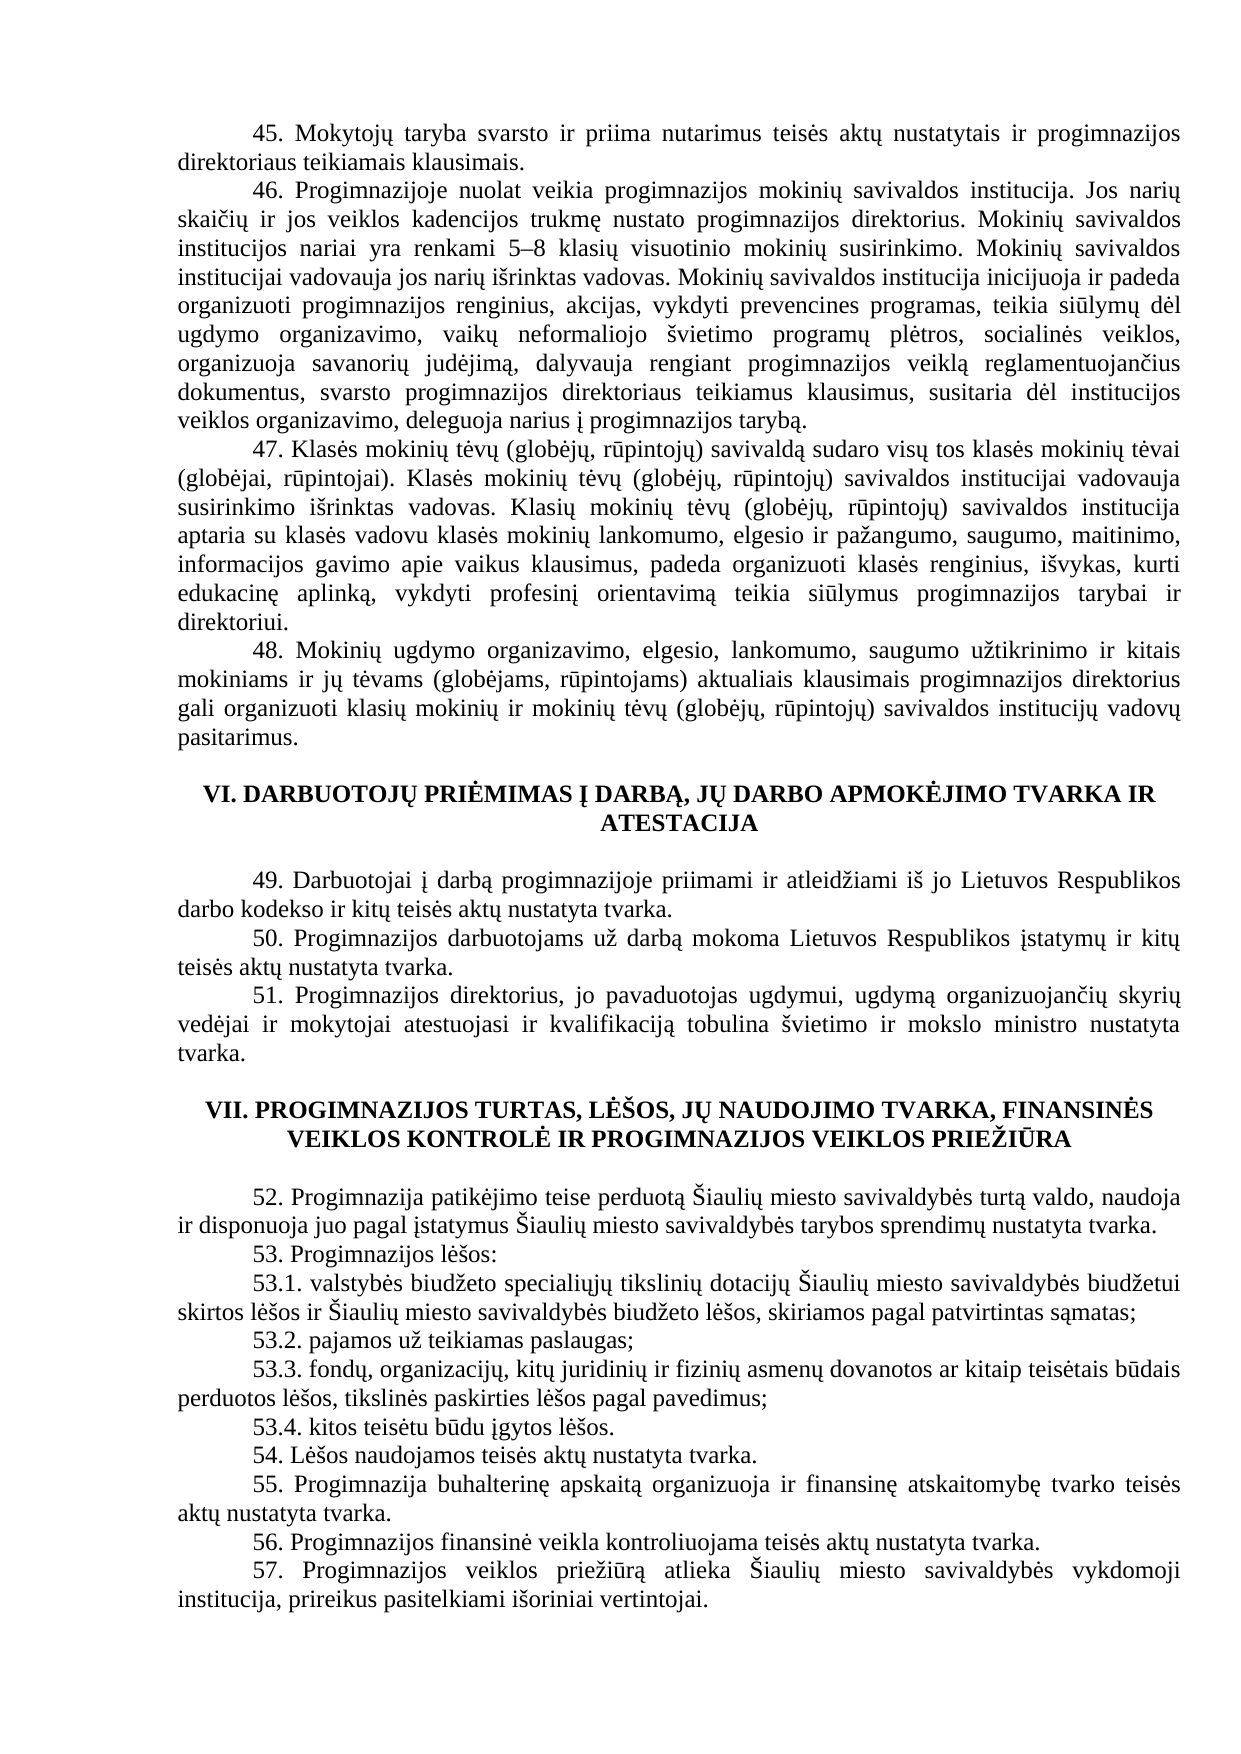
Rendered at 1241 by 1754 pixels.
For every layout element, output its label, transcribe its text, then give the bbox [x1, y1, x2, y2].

text 53.4. kitos teisėtu būdu įgytos lėšos. [177, 1412, 1181, 1441]
text 53.3. fondų, organizacijų, kitų juridinių ir fizinių asmenų dovanotos ar kitaip teisėtais būdais perduotos lėšos, tikslinės paskirties lėšos pagal pavedimus; [177, 1354, 1181, 1412]
text 48. Mokinių ugdymo organizavimo, elgesio, lankomumo, saugumo užtikrinimo ir kitais mokiniams ir jų tėvams (globėjams, rūpintojams) aktualiais klausimais progimnazijos direktorius gali organizuoti klasių mokinių ir mokinių tėvų (globėjų, rūpintojų) savivaldos institucijų vadovų pasitarimus. [177, 636, 1181, 751]
text 46. Progimnazijoje nuolat veikia progimnazijos mokinių savivaldos institucija. Jos narių skaičių ir jos veiklos kadencijos trukmę nustato progimnazijos direktorius. Mokinių savivaldos institucijos nariai yra renkami 5–8 klasių visuotinio mokinių susirinkimo. Mokinių savivaldos institucijai vadovauja jos narių išrinktas vadovas. Mokinių savivaldos institucija inicijuoja ir padeda organizuoti progimnazijos renginius, akcijas, vykdyti prevencines programas, teikia siūlymų dėl ugdymo organizavimo, vaikų neformaliojo švietimo programų plėtros, socialinės veiklos, organizuoja savanorių judėjimą, dalyvauja rengiant progimnazijos veiklą reglamentuojančius dokumentus, svarsto progimnazijos direktoriaus teikiamus klausimus, susitaria dėl institucijos veiklos organizavimo, deleguoja narius į progimnazijos tarybą. [177, 176, 1181, 434]
text 53. Progimnazijos lėšos: [177, 1239, 1181, 1268]
text 50. Progimnazijos darbuotojams už darbą mokoma Lietuvos Respublikos įstatymų ir kitų teisės aktų nustatyta tvarka. [177, 923, 1181, 981]
text 54. Lėšos naudojamos teisės aktų nustatyta tvarka. [177, 1441, 1181, 1469]
text VII. PROGIMNAZIJOS TURTAS, LĖŠOS, JŲ NAUDOJIMO TVARKA, FINANSINĖS VEIKLOS KONTROLĖ IR PROGIMNAZIJOS VEIKLOS PRIEŽIŪRA [177, 1096, 1181, 1153]
text 57. Progimnazijos veiklos priežiūrą atlieka Šiaulių miesto savivaldybės vykdomoji institucija, prireikus pasitelkiami išoriniai vertintojai. [177, 1556, 1181, 1613]
text VI. DARBUOTOJŲ PRIĖMIMAS Į DARBĄ, JŲ DARBO APMOKĖJIMO TVARKA IR ATESTACIJA [177, 779, 1181, 837]
text 45. Mokytojų taryba svarsto ir priima nutarimus teisės aktų nustatytais ir progimnazijos direktoriaus teikiamais klausimais. [177, 118, 1181, 176]
text 53.1. valstybės biudžeto specialiųjų tikslinių dotacijų Šiaulių miesto savivaldybės biudžetui skirtos lėšos ir Šiaulių miesto savivaldybės biudžeto lėšos, skiriamos pagal patvirtintas sąmatas; [177, 1268, 1181, 1326]
text 47. Klasės mokinių tėvų (globėjų, rūpintojų) savivaldą sudaro visų tos klasės mokinių tėvai (globėjai, rūpintojai). Klasės mokinių tėvų (globėjų, rūpintojų) savivaldos institucijai vadovauja susirinkimo išrinktas vadovas. Klasių mokinių tėvų (globėjų, rūpintojų) savivaldos institucija aptaria su klasės vadovu klasės mokinių lankomumo, elgesio ir pažangumo, saugumo, maitinimo, informacijos gavimo apie vaikus klausimus, padeda organizuoti klasės renginius, išvykas, kurti edukacinę aplinką, vykdyti profesinį orientavimą teikia siūlymus progimnazijos tarybai ir direktoriui. [177, 434, 1181, 636]
text 53.2. pajamos už teikiamas paslaugas; [177, 1326, 1181, 1354]
text 56. Progimnazijos finansinė veikla kontroliuojama teisės aktų nustatyta tvarka. [177, 1527, 1181, 1556]
text 49. Darbuotojai į darbą progimnazijoje priimami ir atleidžiami iš jo Lietuvos Respublikos darbo kodekso ir kitų teisės aktų nustatyta tvarka. [177, 866, 1181, 923]
text 52. Progimnazija patikėjimo teise perduotą Šiaulių miesto savivaldybės turtą valdo, naudoja ir disponuoja juo pagal įstatymus Šiaulių miesto savivaldybės tarybos sprendimų nustatyta tvarka. [177, 1182, 1181, 1239]
text 51. Progimnazijos direktorius, jo pavaduotojas ugdymui, ugdymą organizuojančių skyrių vedėjai ir mokytojai atestuojasi ir kvalifikaciją tobulina švietimo ir mokslo ministro nustatyta tvarka. [177, 981, 1181, 1067]
text 55. Progimnazija buhalterinę apskaitą organizuoja ir finansinę atskaitomybę tvarko teisės aktų nustatyta tvarka. [177, 1469, 1181, 1527]
